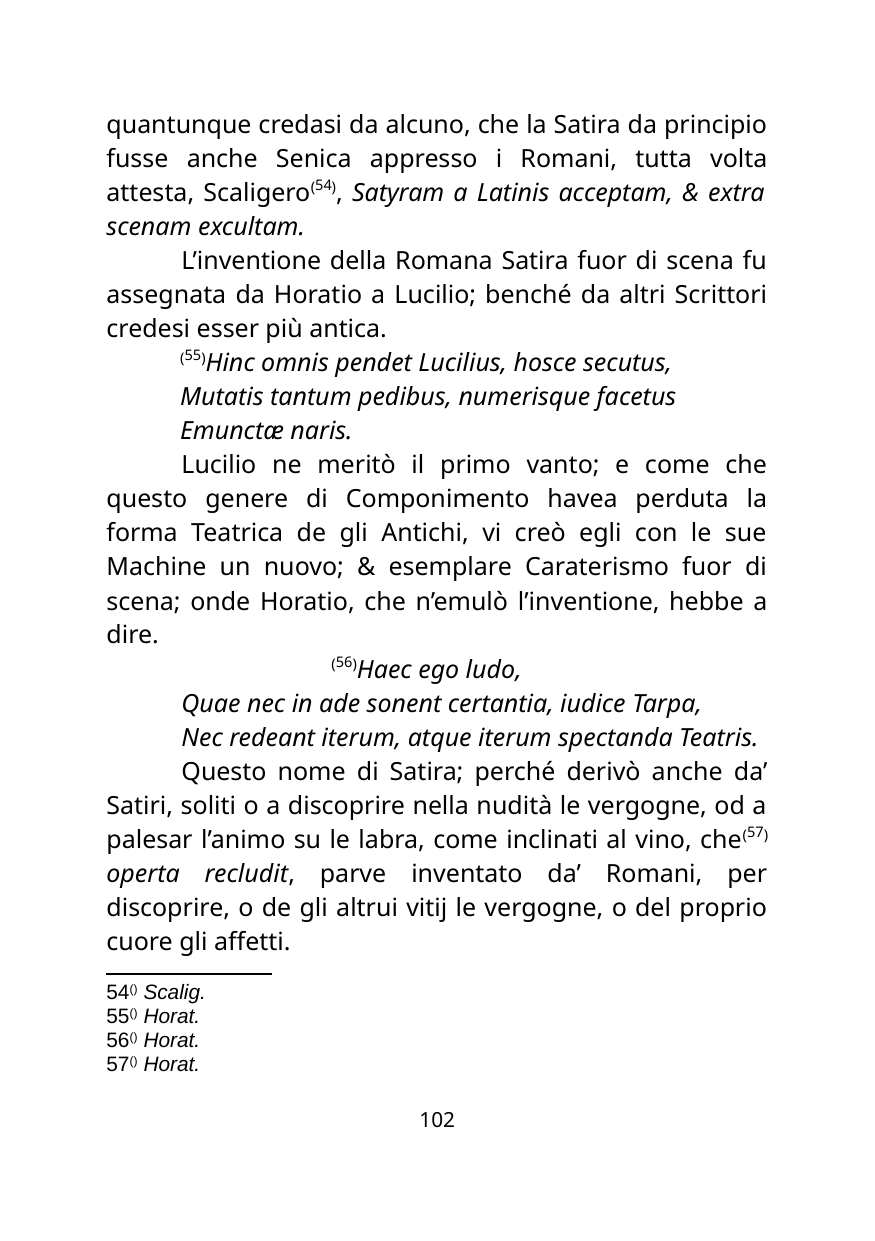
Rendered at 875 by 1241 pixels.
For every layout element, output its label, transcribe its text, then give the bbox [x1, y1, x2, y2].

text Nec redeant iterum, atque iterum spectanda Teatris. [106, 719, 768, 753]
text L’inventione della Romana Satira fuor di scena fu assegnata da Horatio a Lucilio; benché da altri Scrittori credesi esser più antica. [106, 242, 768, 345]
text Questo nome di Satira; perché derivò anche da’ Satiri, soliti o a discoprire nella nudità le vergogne, od a palesar l’animo su le labra, come inclinati al vino, che() operta recludit, parve inventato da’ Romani, per discoprire, o de gli altrui vitij le vergogne, o del proprio cuore gli affetti. [106, 753, 768, 958]
text () Horat. [106, 1028, 768, 1052]
text Lucilio ne meritò il primo vanto; e come che questo genere di Componimento havea perduta la forma Teatrica de gli Antichi, vi creò egli con le sue Machine un nuovo; & esemplare Caraterismo fuor di scena; onde Horatio, che n’emulò l’inventione, hebbe a dire. [106, 447, 768, 651]
text () Scalig. [106, 980, 768, 1004]
text Quae nec in ade sonent certantia, iudice Tarpa, [106, 685, 768, 719]
text () Horat. [106, 1004, 768, 1028]
text ()Hinc omnis pendet Lucilius, hosce secutus, [106, 345, 768, 379]
text Mutatis tantum pedibus, numerisque facetus [106, 379, 768, 413]
text () Horat. [106, 1052, 768, 1076]
text ()Haec ego ludo, [331, 651, 768, 685]
text Emunctæ naris. [106, 413, 768, 447]
text quantunque credasi da alcuno, che la Satira da principio fusse anche Senica appresso i Romani, tutta volta attesta, Scaligero(), Satyram a Latinis acceptam, & extra scenam excultam. [106, 106, 768, 242]
